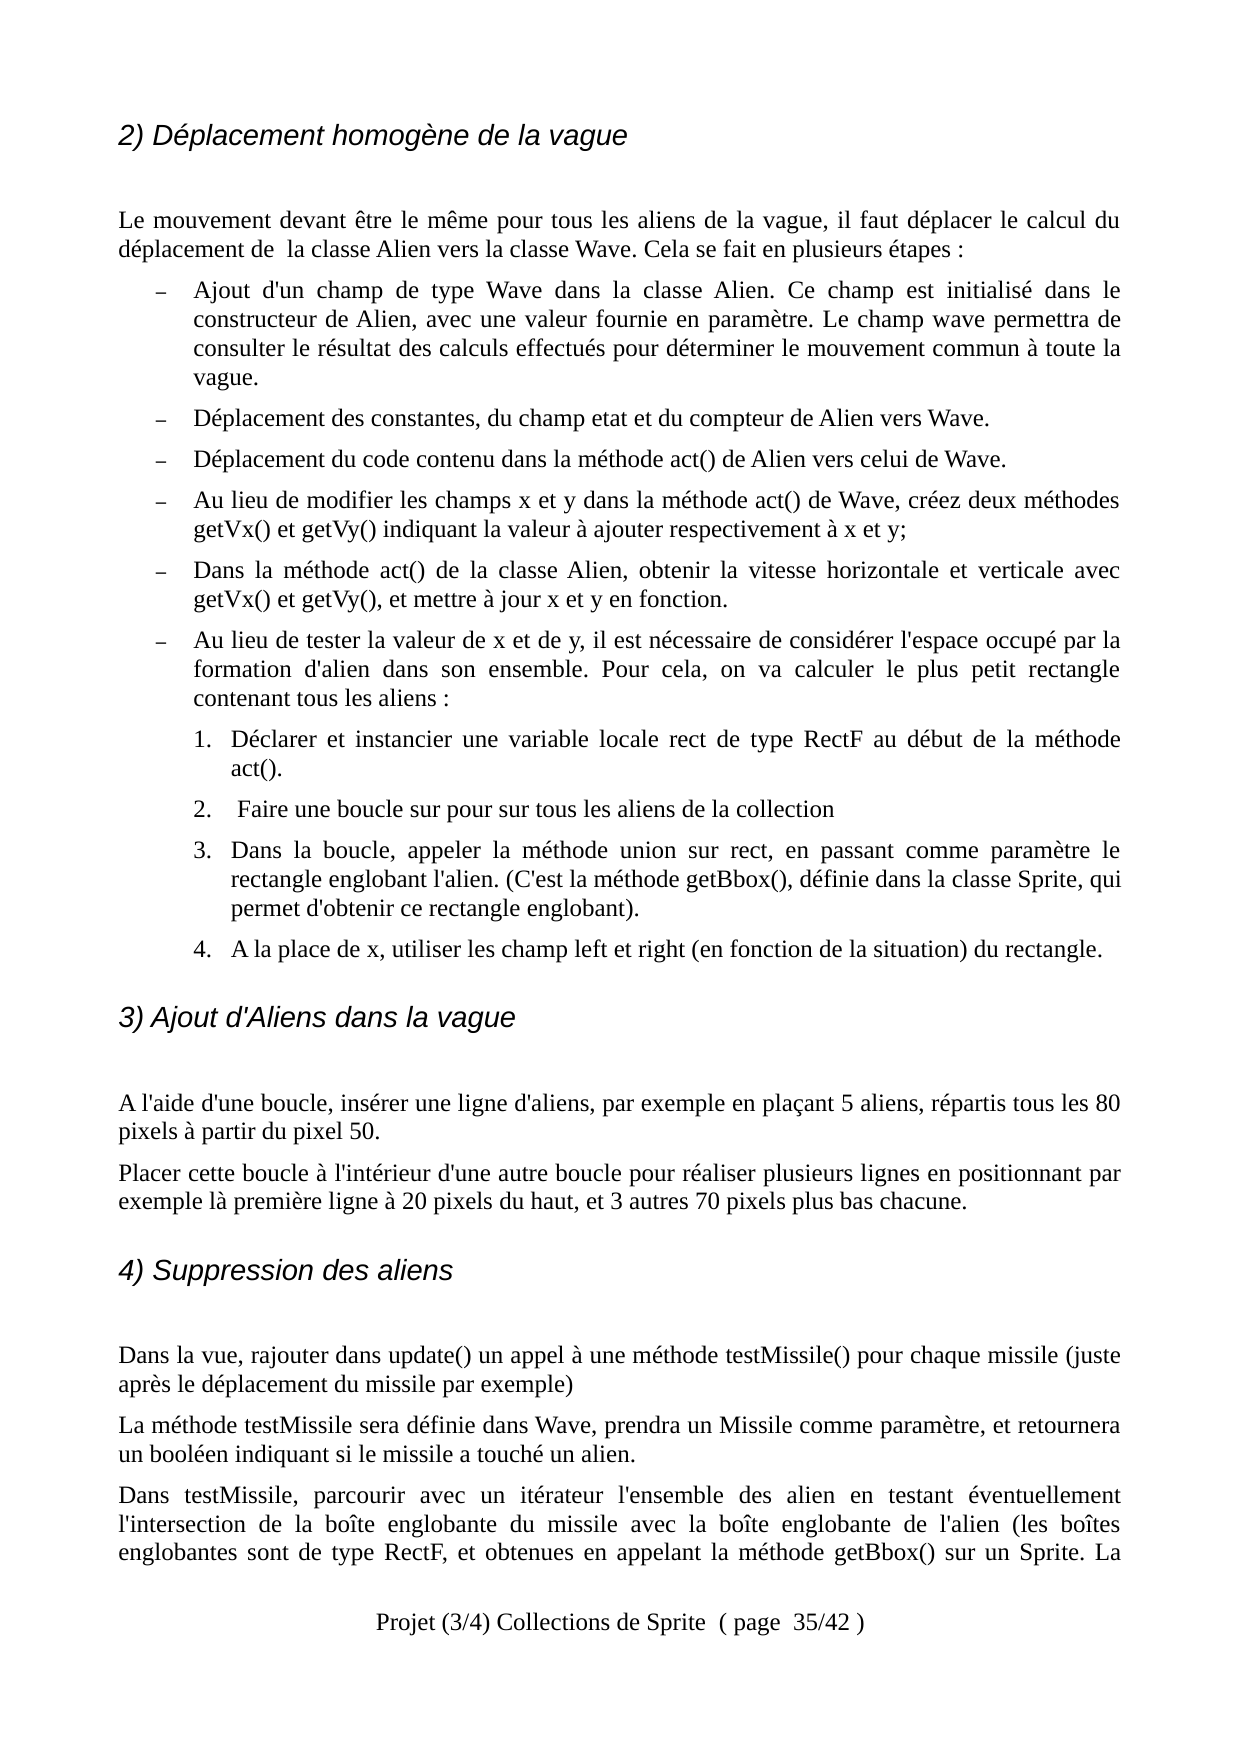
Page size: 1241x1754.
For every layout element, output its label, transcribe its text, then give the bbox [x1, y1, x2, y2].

list Déplacement des constantes, du champ etat et du compteur de Alien vers Wave. [156, 403, 1122, 432]
list Au lieu de modifier les champs x et y dans la méthode act() de Wave, créez deux méthodes getVx() et getVy() indiquant la valeur à ajouter respectivement à x et y; [156, 485, 1122, 543]
text Placer cette boucle à l'intérieur d'une autre boucle pour réaliser plusieurs lignes en positionnant par exemple là première ligne à 20 pixels du haut, et 3 autres 70 pixels plus bas chacune. [118, 1158, 1122, 1215]
list Dans la méthode act() de la classe Alien, obtenir la vitesse horizontale et verticale avec getVx() et getVy(), et mettre à jour x et y en fonction. [156, 555, 1122, 613]
subtitle 3) Ajout d'Aliens dans la vague [118, 1000, 1122, 1034]
text La méthode testMissile sera définie dans Wave, prendra un Missile comme paramètre, et retournera un booléen indiquant si le missile a touché un alien. [118, 1410, 1122, 1467]
list Faire une boucle sur pour sur tous les aliens de la collection [193, 794, 1122, 823]
list Déclarer et instancier une variable locale rect de type RectF au début de la méthode act(). [193, 724, 1122, 782]
list Au lieu de tester la valeur de x et de y, il est nécessaire de considérer l'espace occupé par la formation d'alien dans son ensemble. Pour cela, on va calculer le plus petit rectangle contenant tous les aliens : [156, 625, 1122, 712]
list Déplacement du code contenu dans la méthode act() de Alien vers celui de Wave. [156, 444, 1122, 473]
subtitle 2) Déplacement homogène de la vague [118, 118, 1122, 152]
text Le mouvement devant être le même pour tous les aliens de la vague, il faut déplacer le calcul du déplacement de la classe Alien vers la classe Wave. Cela se fait en plusieurs étapes : [118, 205, 1122, 263]
list A la place de x, utiliser les champ left et right (en fonction de la situation) du rectangle. [193, 934, 1122, 963]
text Dans testMissile, parcourir avec un itérateur l'ensemble des alien en testant éventuellement l'intersection de la boîte englobante du missile avec la boîte englobante de l'alien (les boîtes englobantes sont de type RectF, et obtenues en appelant la méthode getBbox() sur un Sprite. La [118, 1480, 1122, 1566]
list Ajout d'un champ de type Wave dans la classe Alien. Ce champ est initialisé dans le constructeur de Alien, avec une valeur fournie en paramètre. Le champ wave permettra de consulter le résultat des calculs effectués pour déterminer le mouvement commun à toute la vague. [156, 275, 1122, 390]
list Dans la boucle, appeler la méthode union sur rect, en passant comme paramètre le rectangle englobant l'alien. (C'est la méthode getBbox(), définie dans la classe Sprite, qui permet d'obtenir ce rectangle englobant). [193, 835, 1122, 922]
subtitle 4) Suppression des aliens [118, 1253, 1122, 1286]
text A l'aide d'une boucle, insérer une ligne d'aliens, par exemple en plaçant 5 aliens, répartis tous les 80 pixels à partir du pixel 50. [118, 1088, 1122, 1145]
text Dans la vue, rajouter dans update() un appel à une méthode testMissile() pour chaque missile (juste après le déplacement du missile par exemple) [118, 1340, 1122, 1397]
